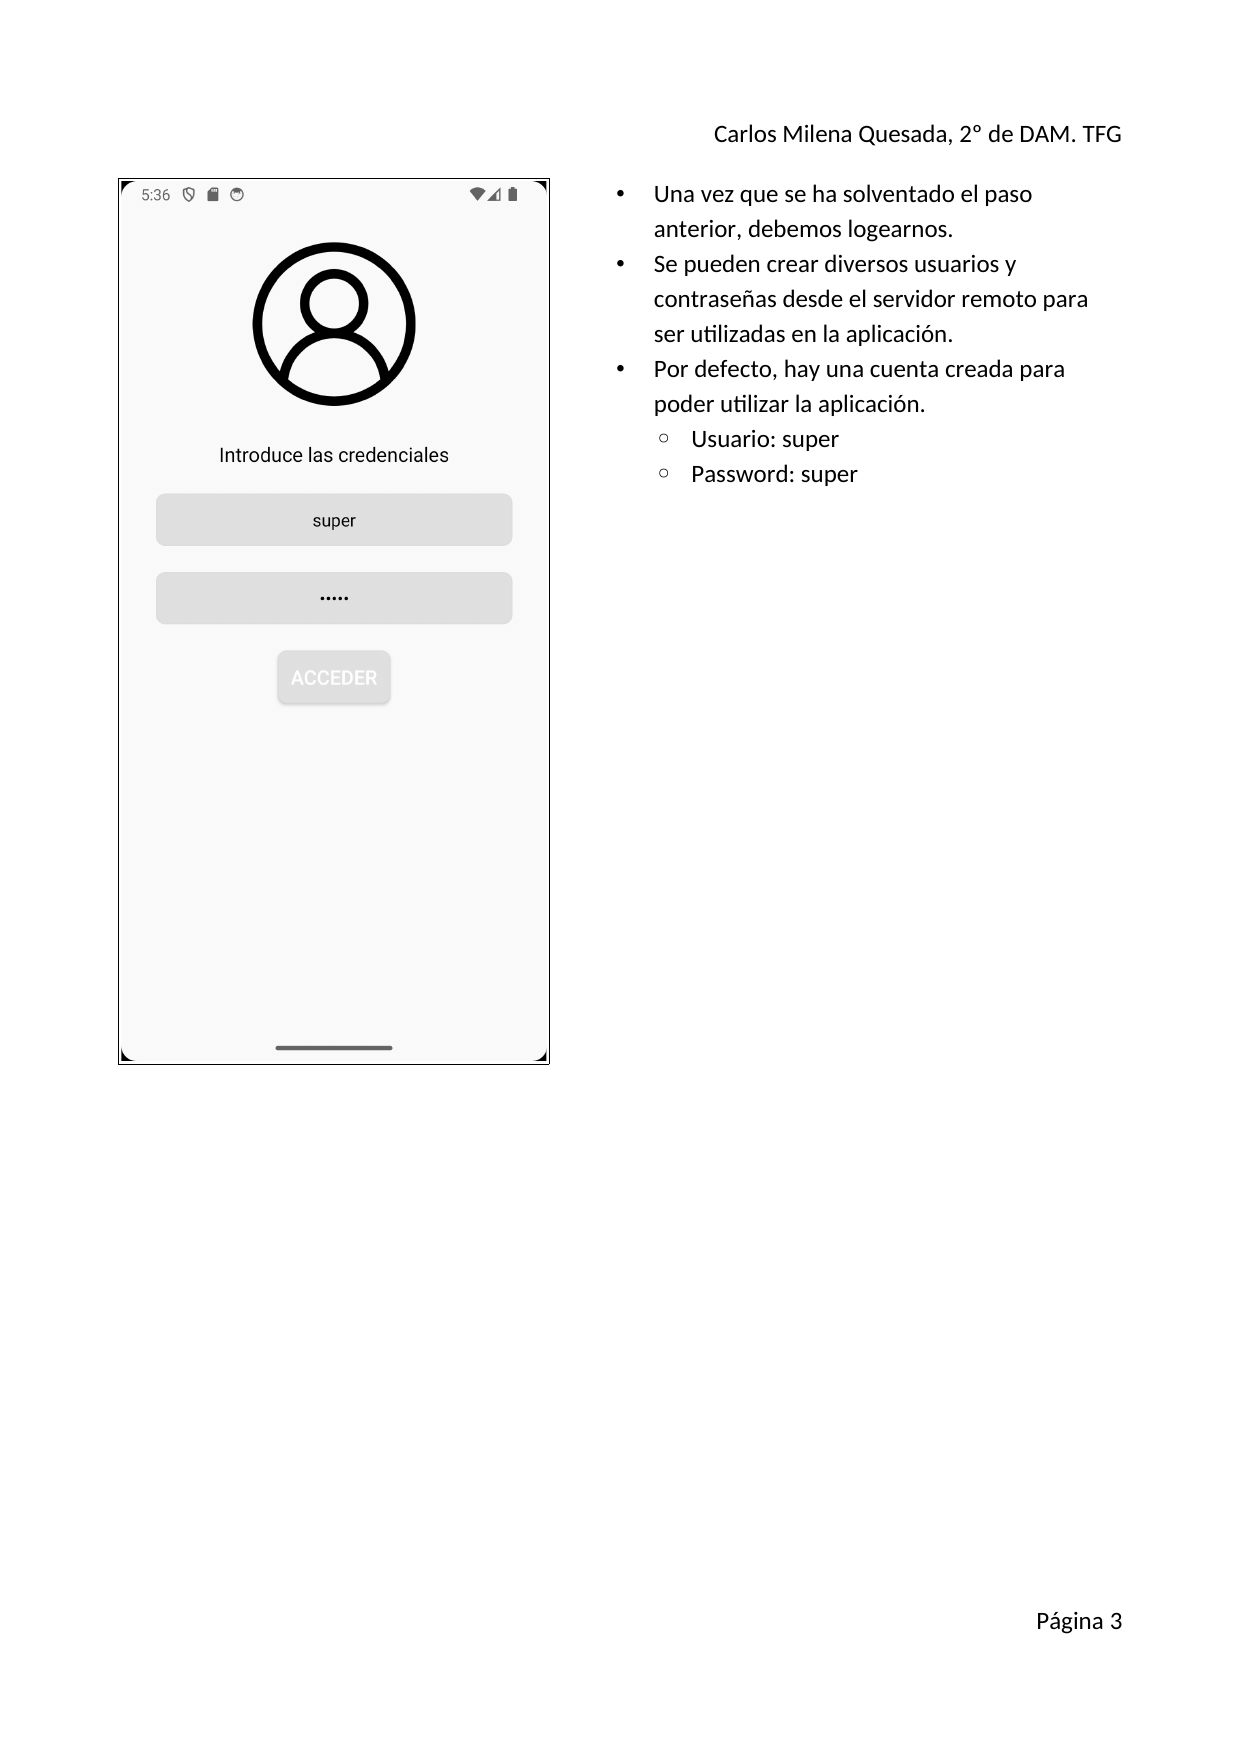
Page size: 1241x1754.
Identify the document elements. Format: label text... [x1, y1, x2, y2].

list Usuario: super [550, 423, 1122, 454]
list Password: super [550, 458, 1122, 489]
list Se pueden crear diversos usuarios y contraseñas desde el servidor remoto para ser utilizadas en la aplicación. [550, 248, 1122, 349]
list Por defecto, hay una cuenta creada para poder utilizar la aplicación. [550, 353, 1122, 419]
list Una vez que se ha solventado el paso anterior, debemos logearnos. [550, 178, 1122, 244]
list [119, 179, 549, 1064]
